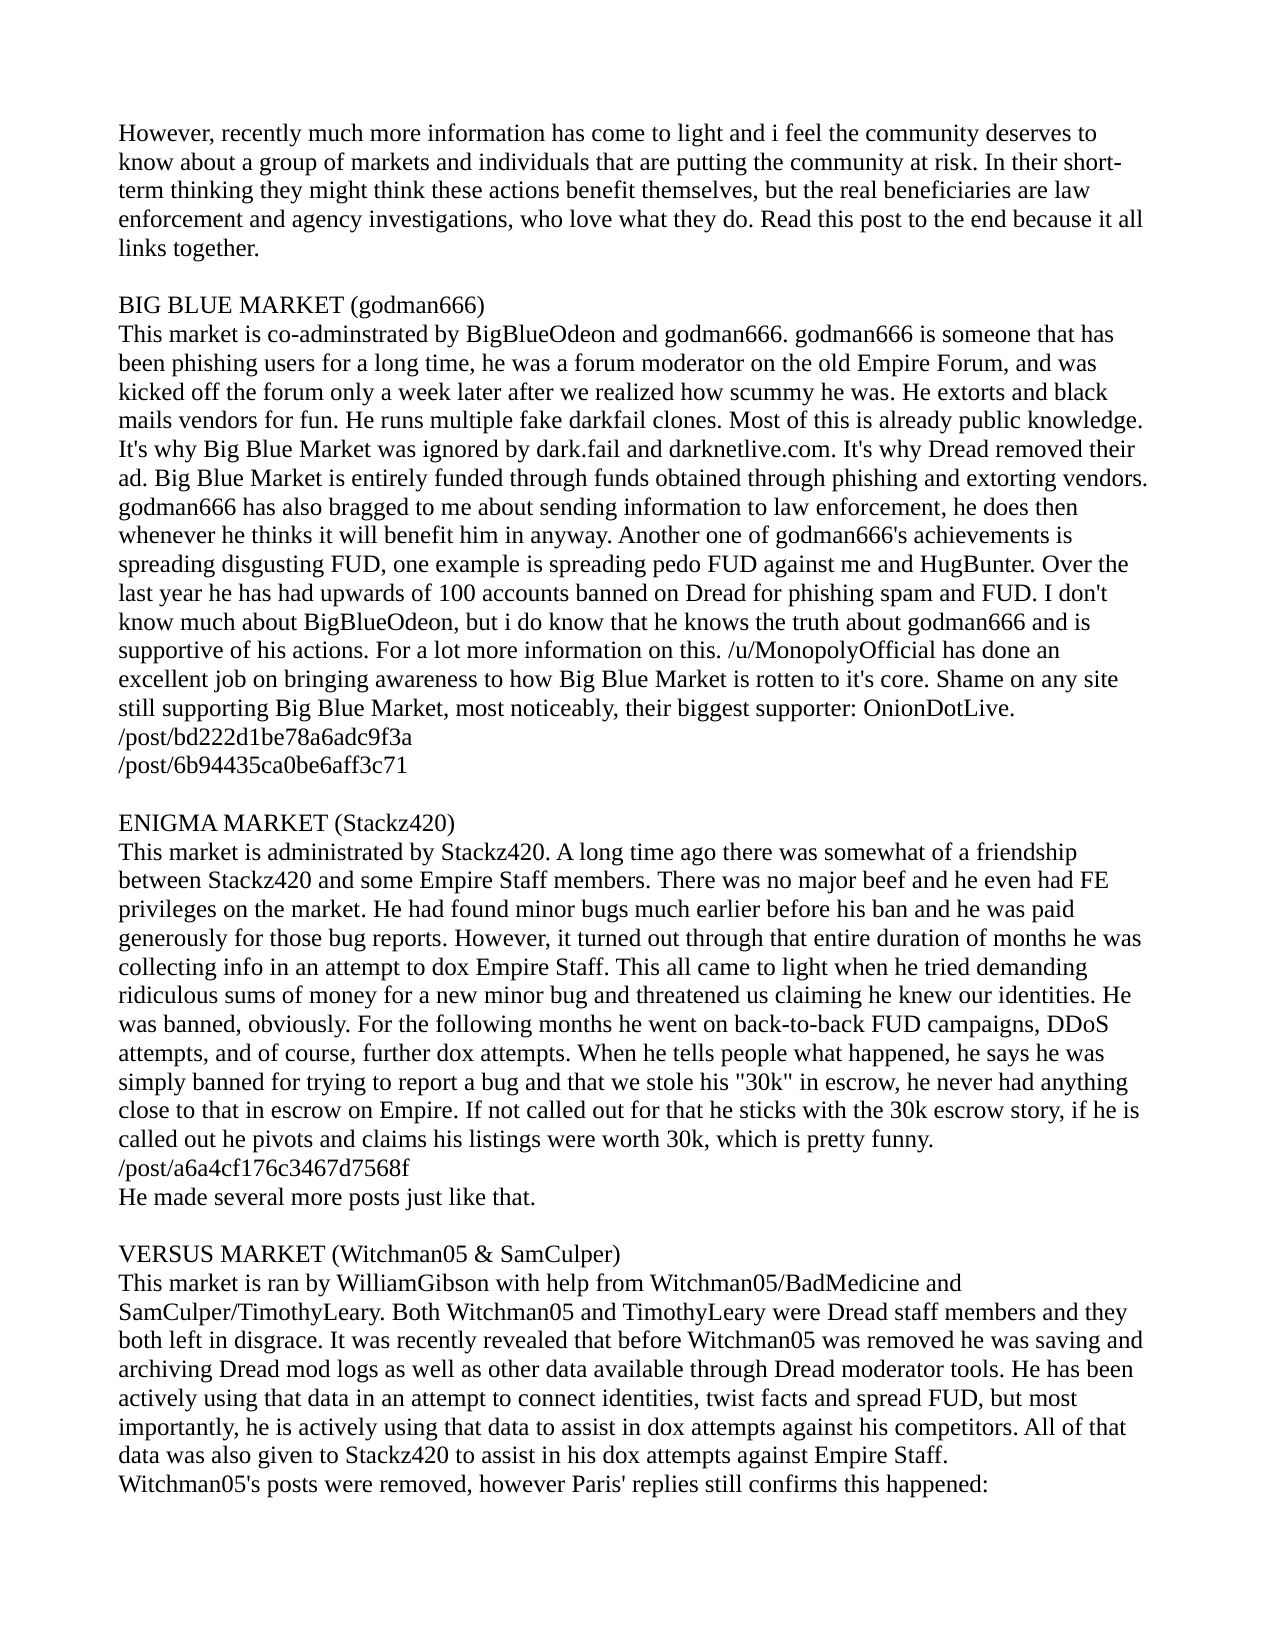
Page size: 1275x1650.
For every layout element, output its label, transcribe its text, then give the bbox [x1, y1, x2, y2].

text /post/bd222d1be78a6adc9f3a [118, 722, 1157, 751]
text This market is ran by WilliamGibson with help from Witchman05/BadMedicine and SamCulper/TimothyLeary. Both Witchman05 and TimothyLeary were Dread staff members and they both left in disgrace. It was recently revealed that before Witchman05 was removed he was saving and archiving Dread mod logs as well as other data available through Dread moderator tools. He has been actively using that data in an attempt to connect identities, twist facts and spread FUD, but most importantly, he is actively using that data to assist in dox attempts against his competitors. All of that data was also given to Stackz420 to assist in his dox attempts against Empire Staff. [118, 1268, 1157, 1469]
text However, recently much more information has come to light and i feel the community deserves to know about a group of markets and individuals that are putting the community at risk. In their short-term thinking they might think these actions benefit themselves, but the real beneficiaries are law enforcement and agency investigations, who love what they do. Read this post to the end because it all links together. [118, 118, 1157, 262]
text Witchman05's posts were removed, however Paris' replies still confirms this happened: [118, 1469, 1157, 1498]
text BIG BLUE MARKET (godman666) [118, 291, 1157, 319]
text ENIGMA MARKET (Stackz420) [118, 808, 1157, 837]
text /post/a6a4cf176c3467d7568f [118, 1153, 1157, 1182]
text This market is co-adminstrated by BigBlueOdeon and godman666. godman666 is someone that has been phishing users for a long time, he was a forum moderator on the old Empire Forum, and was kicked off the forum only a week later after we realized how scummy he was. He extorts and black mails vendors for fun. He runs multiple fake darkfail clones. Most of this is already public knowledge. It's why Big Blue Market was ignored by dark.fail and darknetlive.com. It's why Dread removed their ad. Big Blue Market is entirely funded through funds obtained through phishing and extorting vendors. godman666 has also bragged to me about sending information to law enforcement, he does then whenever he thinks it will benefit him in anyway. Another one of godman666's achievements is spreading disgusting FUD, one example is spreading pedo FUD against me and HugBunter. Over the last year he has had upwards of 100 accounts banned on Dread for phishing spam and FUD. I don't know much about BigBlueOdeon, but i do know that he knows the truth about godman666 and is supportive of his actions. For a lot more information on this. /u/MonopolyOfficial has done an excellent job on bringing awareness to how Big Blue Market is rotten to it's core. Shame on any site still supporting Big Blue Market, most noticeably, their biggest supporter: OnionDotLive. [118, 319, 1157, 722]
text /post/6b94435ca0be6aff3c71 [118, 751, 1157, 779]
text He made several more posts just like that. [118, 1182, 1157, 1211]
text This market is administrated by Stackz420. A long time ago there was somewhat of a friendship between Stackz420 and some Empire Staff members. There was no major beef and he even had FE privileges on the market. He had found minor bugs much earlier before his ban and he was paid generously for those bug reports. However, it turned out through that entire duration of months he was collecting info in an attempt to dox Empire Staff. This all came to light when he tried demanding ridiculous sums of money for a new minor bug and threatened us claiming he knew our identities. He was banned, obviously. For the following months he went on back-to-back FUD campaigns, DDoS attempts, and of course, further dox attempts. When he tells people what happened, he says he was simply banned for trying to report a bug and that we stole his "30k" in escrow, he never had anything close to that in escrow on Empire. If not called out for that he sticks with the 30k escrow story, if he is called out he pivots and claims his listings were worth 30k, which is pretty funny. [118, 837, 1157, 1153]
text VERSUS MARKET (Witchman05 & SamCulper) [118, 1239, 1157, 1268]
